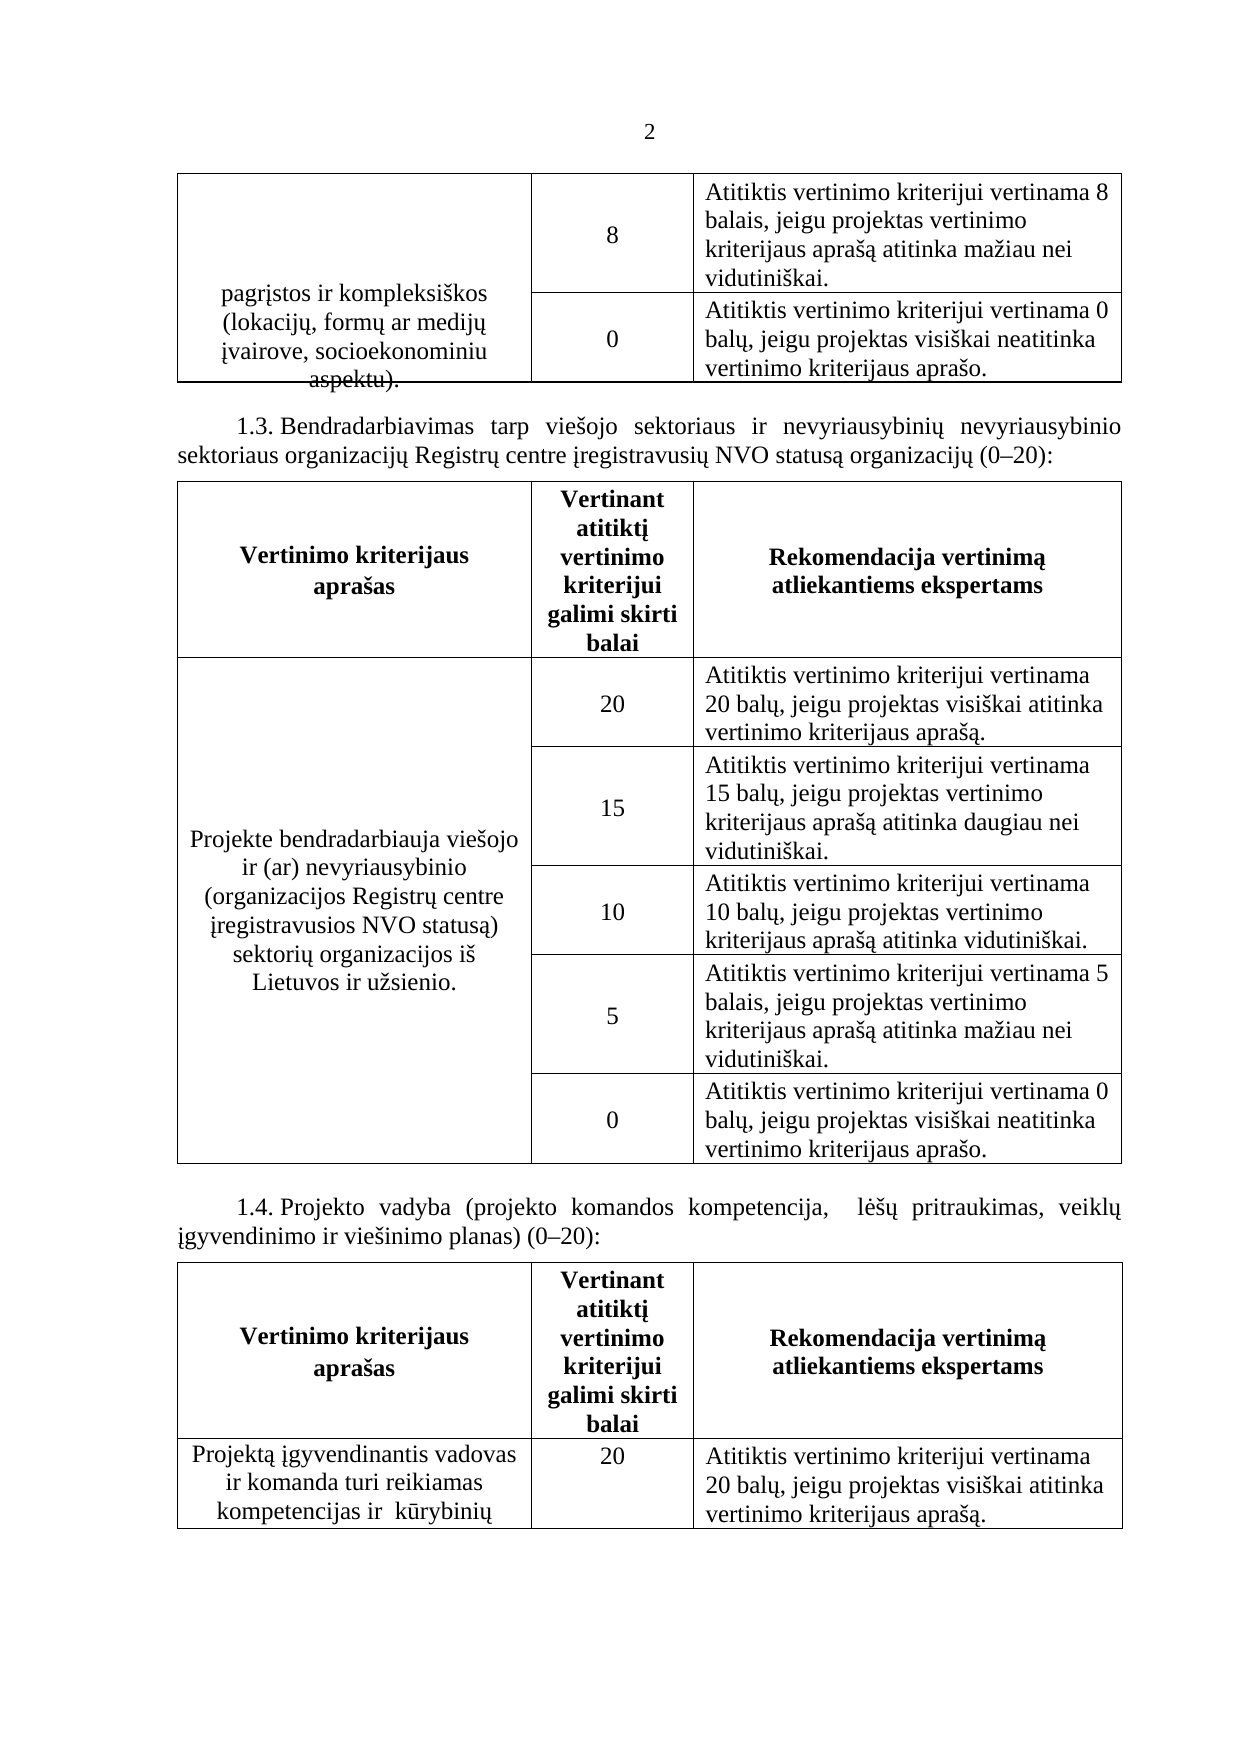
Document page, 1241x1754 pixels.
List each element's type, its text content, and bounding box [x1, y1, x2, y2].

table_cell 5 [532, 955, 693, 1073]
table_cell 10 [532, 866, 693, 954]
table_header Vertinant atitiktį vertinimo kriterijui galimi skirti balai [532, 1263, 693, 1438]
text 1.4. Projekto vadyba (projekto komandos kompetencija, lėšų pritraukimas, veiklų įgyvendinimo ir viešinimo planas) (0–20): [177, 1192, 1122, 1250]
table_cell 0 [532, 293, 693, 381]
table_cell Atitiktis vertinimo kriterijui vertinama 10 balų, jeigu projektas vertinimo kriterijaus aprašą atitinka vidutiniškai. [694, 866, 1121, 954]
table_cell Projekte bendradarbiauja viešojo ir (ar) nevyriausybinio (organizacijos Registrų centre įregistravusios NVO statusą) sektorių organizacijos iš Lietuvos ir užsienio. [178, 658, 531, 1162]
table_cell 8 [532, 174, 693, 292]
table_cell 0 [532, 1074, 693, 1162]
table_cell pagrįstos ir kompleksiškos (lokacijų, formų ar medijų įvairove, socioekonominiu aspektu). [178, 174, 531, 381]
table_header Vertinimo kriterijaus aprašas [178, 482, 531, 657]
text 1.3. Bendradarbiavimas tarp viešojo sektoriaus ir nevyriausybinių nevyriausybinio sektoriaus organizacijų Registrų centre įregistravusių NVO statusą organizacijų (0–20): [177, 411, 1122, 469]
table_header Vertinant atitiktį vertinimo kriterijui galimi skirti balai [532, 482, 693, 657]
table_cell Atitiktis vertinimo kriterijui vertinama 20 balų, jeigu projektas visiškai atitinka vertinimo kriterijaus aprašą. [694, 658, 1121, 746]
table_header Rekomendacija vertinimą atliekantiems ekspertams [694, 482, 1121, 657]
table_cell Atitiktis vertinimo kriterijui vertinama 0 balų, jeigu projektas visiškai neatitinka vertinimo kriterijaus aprašo. [694, 293, 1121, 381]
table_cell Atitiktis vertinimo kriterijui vertinama 20 balų, jeigu projektas visiškai atitinka vertinimo kriterijaus aprašą. [694, 1439, 1122, 1527]
table_cell Projektą įgyvendinantis vadovas ir komanda turi reikiamas kompetencijas ir kūrybinių [178, 1439, 531, 1527]
table_cell Atitiktis vertinimo kriterijui vertinama 15 balų, jeigu projektas vertinimo kriterijaus aprašą atitinka daugiau nei vidutiniškai. [694, 747, 1121, 865]
table_cell 20 [532, 658, 693, 746]
table_header Vertinimo kriterijaus aprašas [178, 1263, 531, 1438]
table_header Rekomendacija vertinimą atliekantiems ekspertams [694, 1263, 1122, 1438]
table_cell 20 [532, 1439, 693, 1527]
table_cell Atitiktis vertinimo kriterijui vertinama 5 balais, jeigu projektas vertinimo kriterijaus aprašą atitinka mažiau nei vidutiniškai. [694, 955, 1121, 1073]
table_cell Atitiktis vertinimo kriterijui vertinama 0 balų, jeigu projektas visiškai neatitinka vertinimo kriterijaus aprašo. [694, 1074, 1121, 1162]
table_cell 15 [532, 747, 693, 865]
table_cell Atitiktis vertinimo kriterijui vertinama 8 balais, jeigu projektas vertinimo kriterijaus aprašą atitinka mažiau nei vidutiniškai. [694, 174, 1121, 292]
